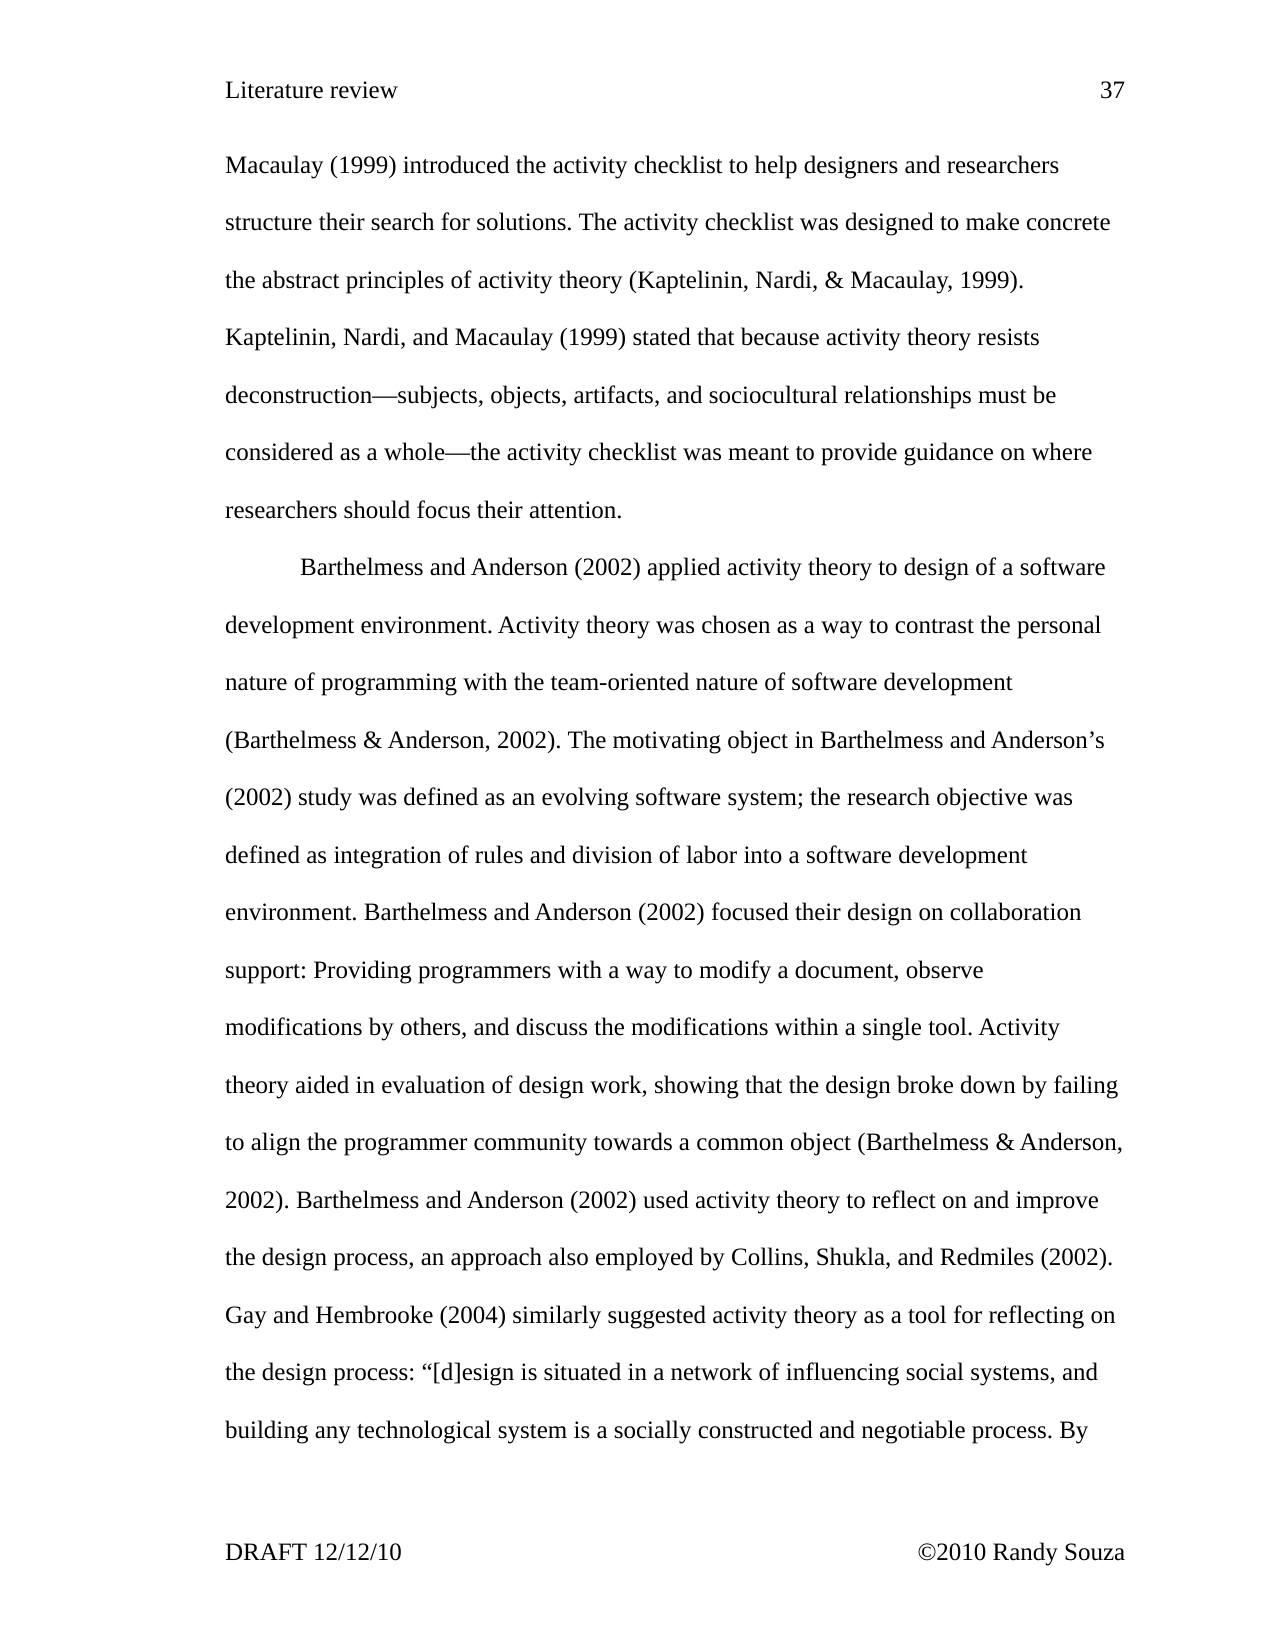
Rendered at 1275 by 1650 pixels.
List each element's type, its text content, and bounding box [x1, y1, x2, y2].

text Barthelmess and Anderson (2002) applied activity theory to design of a software development environment. Activity theory was chosen as a way to contrast the personal nature of programming with the team-oriented nature of software development (Barthelmess & Anderson, 2002). The motivating object in Barthelmess and Anderson’s (2002) study was defined as an evolving software system; the research objective was defined as integration of rules and division of labor into a software development environment. Barthelmess and Anderson (2002) focused their design on collaboration support: Providing programmers with a way to modify a document, observe modifications by others, and discuss the modifications within a single tool. Activity theory aided in evaluation of design work, showing that the design broke down by failing to align the programmer community towards a common object (Barthelmess & Anderson, 2002). Barthelmess and Anderson (2002) used activity theory to reflect on and improve the design process, an approach also employed by Collins, Shukla, and Redmiles (2002). Gay and Hembrooke (2004) similarly suggested activity theory as a tool for reflecting on the design process: “[d]esign is situated in a network of influencing social systems, and building any technological system is a socially constructed and negotiable process. By [225, 552, 1125, 1444]
text Macaulay (1999) introduced the activity checklist to help designers and researchers structure their search for solutions. The activity checklist was designed to make concrete the abstract principles of activity theory (Kaptelinin, Nardi, & Macaulay, 1999). Kaptelinin, Nardi, and Macaulay (1999) stated that because activity theory resists deconstruction—subjects, objects, artifacts, and sociocultural relationships must be considered as a whole—the activity checklist was meant to provide guidance on where researchers should focus their attention. [225, 150, 1125, 524]
